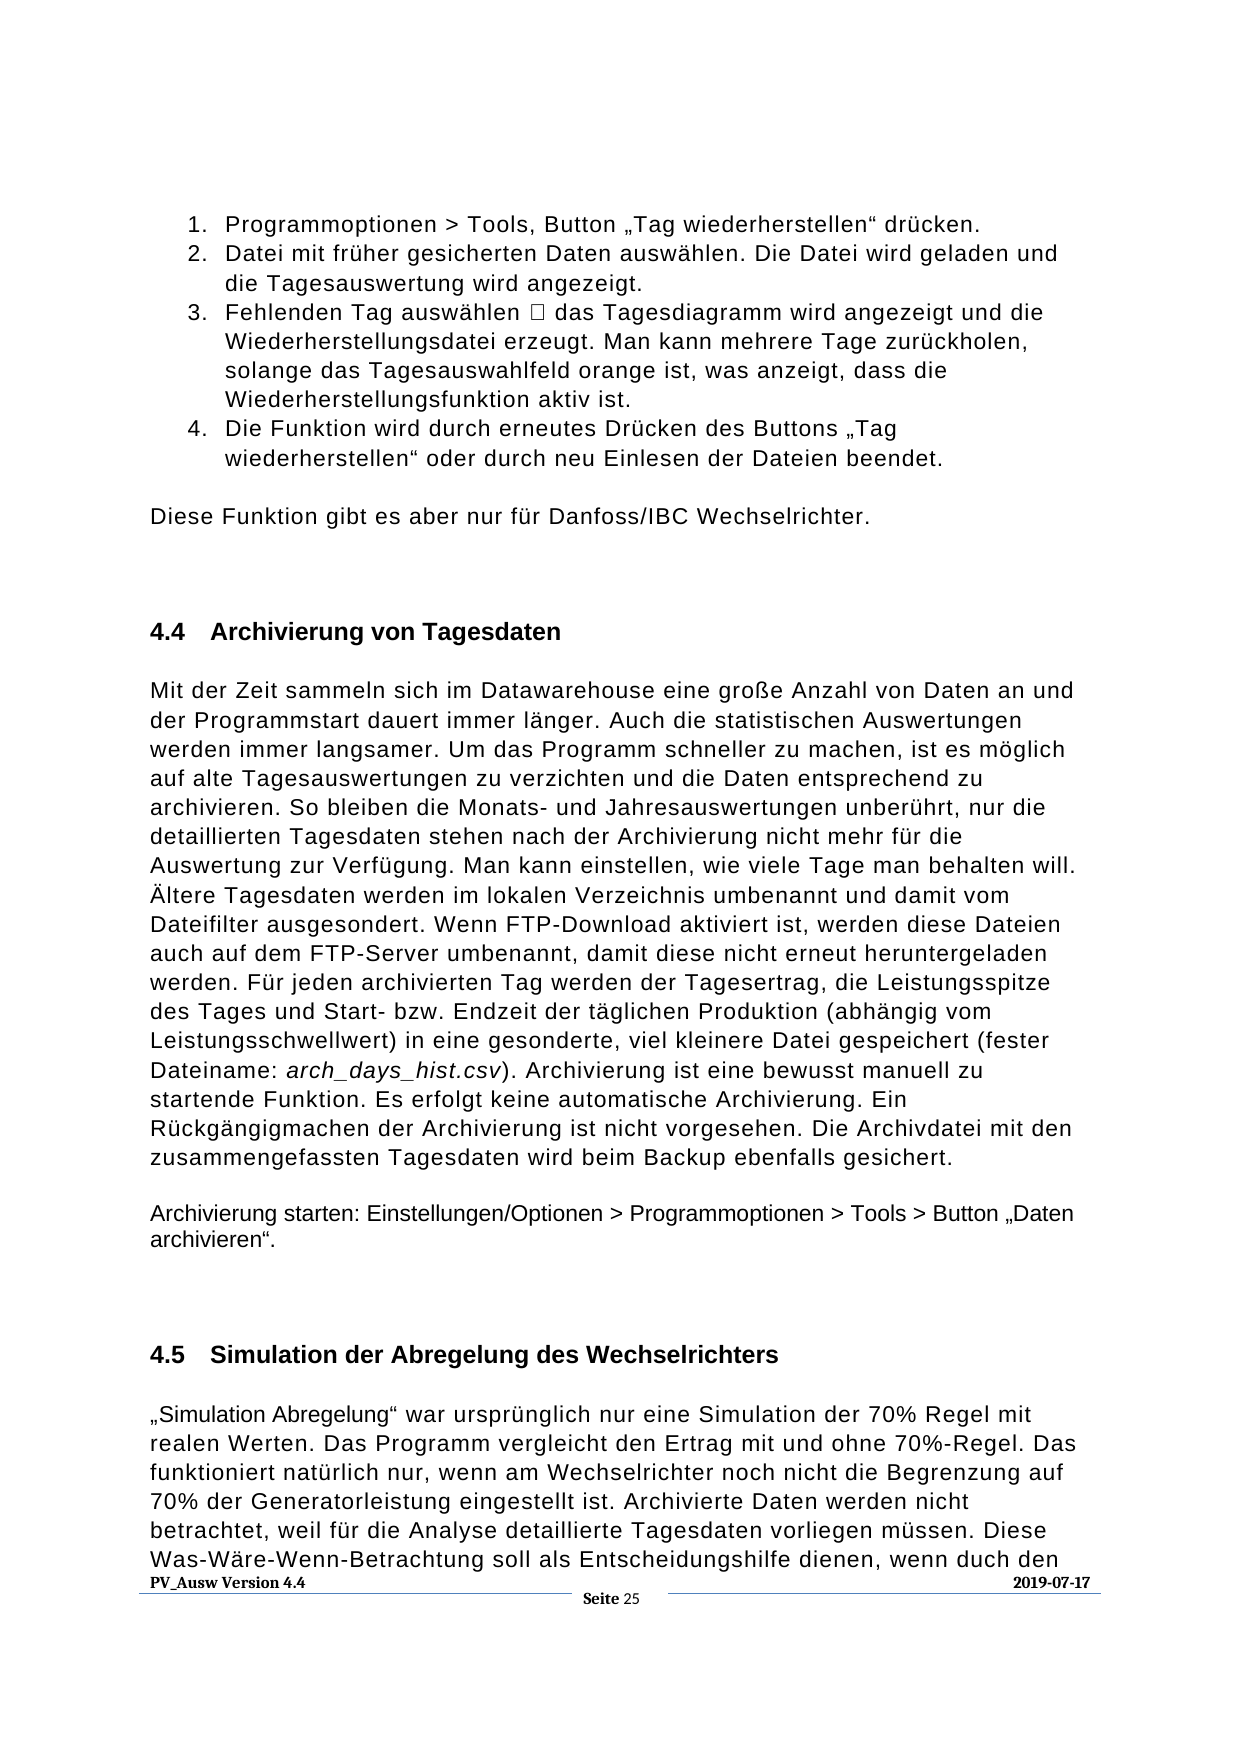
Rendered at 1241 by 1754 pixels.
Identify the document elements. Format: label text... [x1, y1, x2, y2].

list Fehlenden Tag auswählen  das Tagesdiagramm wird angezeigt und die Wiederherstellungsdatei erzeugt. Man kann mehrere Tage zurückholen, solange das Tagesauswahlfeld orange ist, was anzeigt, dass die Wiederherstellungsfunktion aktiv ist. [187, 296, 1090, 412]
text Archivierung starten: Einstellungen/Optionen > Programmoptionen > Tools > Button „Daten archivieren“. [150, 1199, 1090, 1252]
text Mit der Zeit sammeln sich im Datawarehouse eine große Anzahl von Daten an und der Programmstart dauert immer länger. Auch die statistischen Auswertungen werden immer langsamer. Um das Programm schneller zu machen, ist es möglich auf alte Tagesauswertungen zu verzichten und die Daten entsprechend zu archivieren. So bleiben die Monats- und Jahresauswertungen unberührt, nur die detaillierten Tagesdaten stehen nach der Archivierung nicht mehr für die Auswertung zur Verfügung. Man kann einstellen, wie viele Tage man behalten will. Ältere Tagesdaten werden im lokalen Verzeichnis umbenannt und damit vom Dateifilter ausgesondert. Wenn FTP-Download aktiviert ist, werden diese Dateien auch auf dem FTP-Server umbenannt, damit diese nicht erneut heruntergeladen werden. Für jeden archivierten Tag werden der Tagesertrag, die Leistungsspitze des Tages und Start- bzw. Endzeit der täglichen Produktion (abhängig vom Leistungsschwellwert) in eine gesonderte, viel kleinere Datei gespeichert (fester Dateiname: arch_days_hist.csv). Archivierung ist eine bewusst manuell zu startende Funktion. Es erfolgt keine automatische Archivierung. Ein Rückgängigmachen der Archivierung ist nicht vorgesehen. Die Archivdatei mit den zusammengefassten Tagesdaten wird beim Backup ebenfalls gesichert. [150, 674, 1090, 1170]
text Diese Funktion gibt es aber nur für Danfoss/IBC Wechselrichter. [150, 500, 1090, 529]
list Datei mit früher gesicherten Daten auswählen. Die Datei wird geladen und die Tagesauswertung wird angezeigt. [187, 237, 1090, 296]
text „Simulation Abregelung“ war ursprünglich nur eine Simulation der 70% Regel mit realen Werten. Das Programm vergleicht den Ertrag mit und ohne 70%-Regel. Das funktioniert natürlich nur, wenn am Wechselrichter noch nicht die Begrenzung auf 70% der Generatorleistung eingestellt ist. Archivierte Daten werden nicht betrachtet, weil für die Analyse detaillierte Tagesdaten vorliegen müssen. Diese Was-Wäre-Wenn-Betrachtung soll als Entscheidungshilfe dienen, wenn duch den [150, 1398, 1090, 1573]
subtitle Simulation der Abregelung des Wechselrichters [150, 1340, 1090, 1368]
list Programmoptionen > Tools, Button „Tag wiederherstellen“ drücken. [187, 208, 1090, 237]
subtitle Archivierung von Tagesdaten [150, 617, 1090, 645]
list Die Funktion wird durch erneutes Drücken des Buttons „Tag wiederherstellen“ oder durch neu Einlesen der Dateien beendet. [187, 412, 1090, 471]
